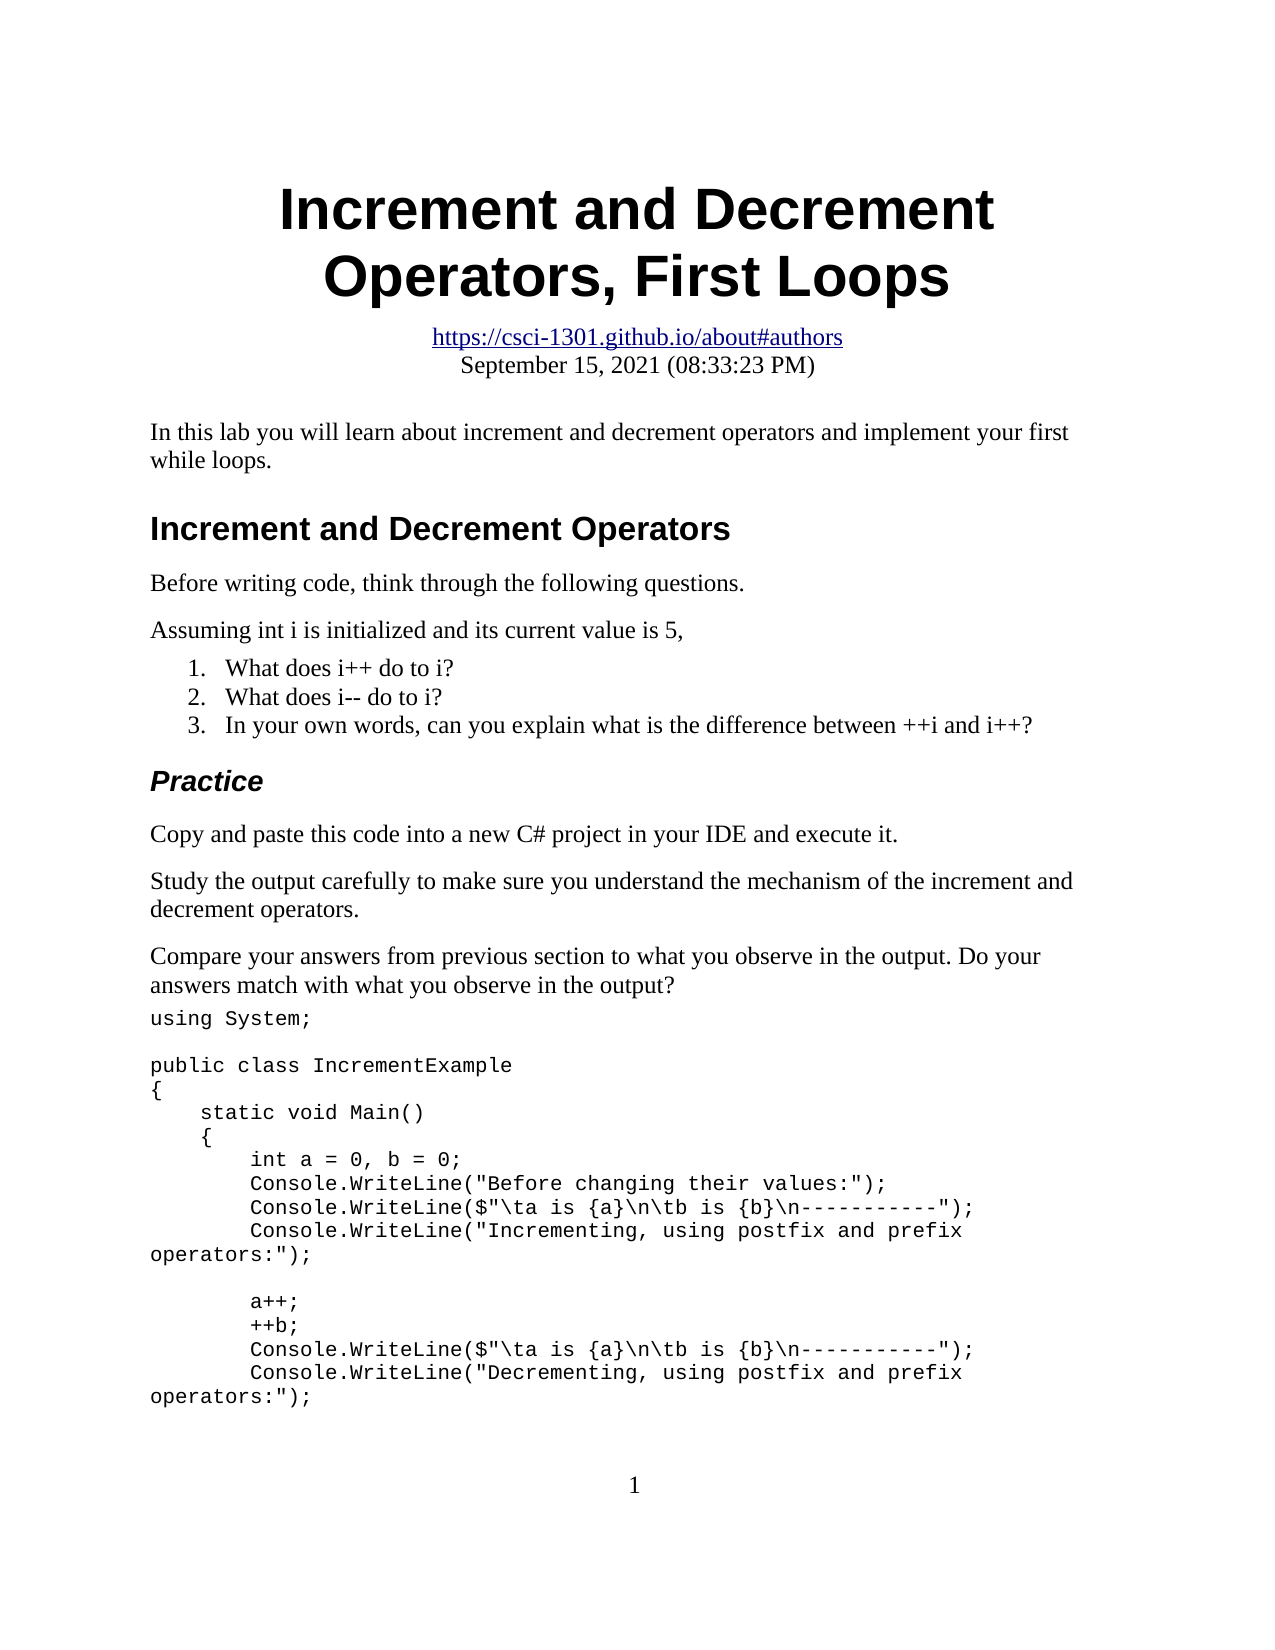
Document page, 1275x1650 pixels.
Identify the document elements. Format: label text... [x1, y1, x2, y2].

list What does i-- do to i? [187, 682, 1125, 710]
text using System; [150, 1008, 1125, 1031]
text Compare your answers from previous section to what you observe in the output. Do your answers match with what you observe in the output? [150, 941, 1125, 999]
text Console.WriteLine("Before changing their values:"); [150, 1173, 1125, 1197]
text Study the output carefully to make sure you understand the mechanism of the increment and decrement operators. [150, 866, 1125, 923]
text public class IncrementExample [150, 1055, 1125, 1078]
text static void Main() [150, 1102, 1125, 1126]
text September 15, 2021 (08:33:23 PM) [150, 350, 1125, 379]
list In your own words, can you explain what is the difference between ++i and i++? [187, 710, 1125, 739]
text Console.WriteLine("Decrementing, using postfix and prefix operators:"); [150, 1362, 1125, 1409]
text Before writing code, think through the following questions. [150, 568, 1125, 597]
text Assuming int i is initialized and its current value is 5, [150, 615, 1125, 644]
title Increment and Decrement Operators, First Loops [150, 175, 1125, 309]
text int a = 0, b = 0; [150, 1149, 1125, 1173]
text In this lab you will learn about increment and decrement operators and implement your first while loops. [150, 417, 1125, 474]
subtitle Increment and Decrement Operators [150, 508, 1125, 547]
list What does i++ do to i? [187, 653, 1125, 682]
subtitle Practice [150, 764, 1125, 798]
text https://csci-1301.github.io/about#authors [150, 322, 1125, 350]
text Console.WriteLine($"\ta is {a}\n\tb is {b}\n-----------"); [150, 1197, 1125, 1220]
text a++; [150, 1291, 1125, 1315]
text Console.WriteLine($"\ta is {a}\n\tb is {b}\n-----------"); [150, 1339, 1125, 1362]
text { [150, 1126, 1125, 1149]
text Console.WriteLine("Incrementing, using postfix and prefix operators:"); [150, 1220, 1125, 1268]
text Copy and paste this code into a new C# project in your IDE and execute it. [150, 819, 1125, 848]
text { [150, 1078, 1125, 1102]
text ++b; [150, 1315, 1125, 1339]
